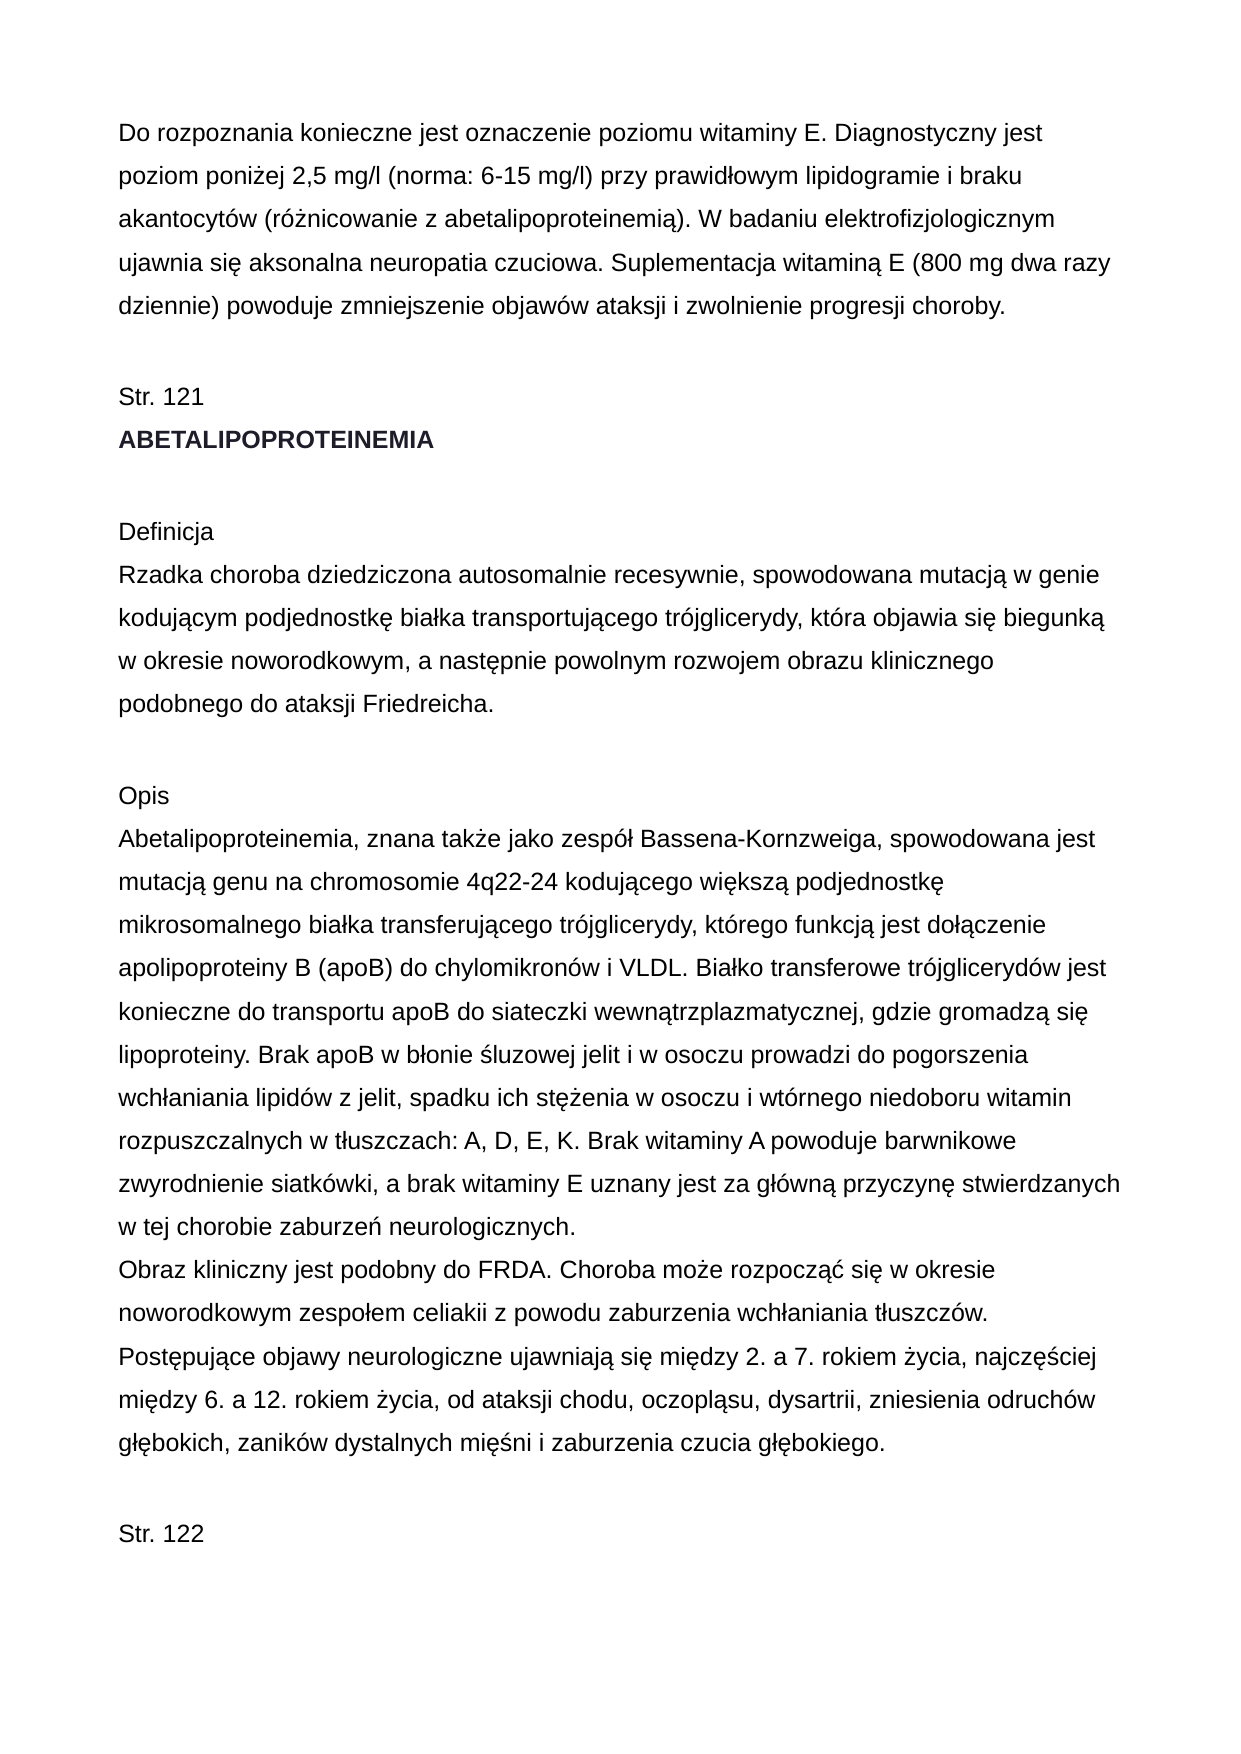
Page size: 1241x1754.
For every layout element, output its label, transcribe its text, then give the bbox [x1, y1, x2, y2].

text Rzadka choroba dziedziczona autosomalnie recesywnie, spowodowana mutacją w genie kodującym podjednostkę białka transportującego trójglicerydy, która objawia się biegunką w okresie noworodkowym, a następnie powolnym rozwojem obrazu klinicznego podobnego do ataksji Friedreicha. [118, 560, 1122, 718]
subtitle ABETALIPOPROTEINEMIA [118, 425, 1122, 454]
text Str. 121 [118, 382, 1122, 411]
text Abetalipoproteinemia, znana także jako zespół Bassena-Kornzweiga, spowodowana jest mutacją genu na chromosomie 4q22-24 kodującego większą podjednostkę mikrosomalnego białka transferującego trójglicerydy, którego funkcją jest dołączenie apolipoproteiny B (apoB) do chylomikronów i VLDL. Białko transferowe trójglicerydów jest konieczne do transportu apoB do siateczki wewnątrzplazmatycznej, gdzie gromadzą się lipoproteiny. Brak apoB w błonie śluzowej jelit i w osoczu prowadzi do pogorszenia wchłaniania lipidów z jelit, spadku ich stężenia w osoczu i wtórnego niedoboru witamin rozpuszczalnych w tłuszczach: A, D, E, K. Brak witaminy A powoduje barwnikowe zwyrodnienie siatkówki, a brak witaminy E uznany jest za główną przyczynę stwierdzanych w tej chorobie zaburzeń neurologicznych. [118, 824, 1122, 1241]
text Definicja [118, 517, 1122, 546]
text Obraz kliniczny jest podobny do FRDA. Choroba może rozpocząć się w okresie noworodkowym zespołem celiakii z powodu zaburzenia wchłaniania tłuszczów. Postępujące objawy neurologiczne ujawniają się między 2. a 7. rokiem życia, najczęściej między 6. a 12. rokiem życia, od ataksji chodu, oczopląsu, dysartrii, zniesienia odruchów głębokich, zaników dystalnych mięśni i zaburzenia czucia głębokiego. [118, 1255, 1122, 1457]
text Str. 122 [118, 1519, 1122, 1548]
text Opis [118, 781, 1122, 810]
text Do rozpoznania konieczne jest oznaczenie poziomu witaminy E. Diagnostyczny jest poziom poniżej 2,5 mg/l (norma: 6-15 mg/l) przy prawidłowym lipidogramie i braku akantocytów (różnicowanie z abetalipoproteinemią). W badaniu elektrofizjologicznym ujawnia się aksonalna neuropatia czuciowa. Suplementacja witaminą E (800 mg dwa razy dziennie) powoduje zmniejszenie objawów ataksji i zwolnienie progresji choroby. [118, 118, 1122, 319]
